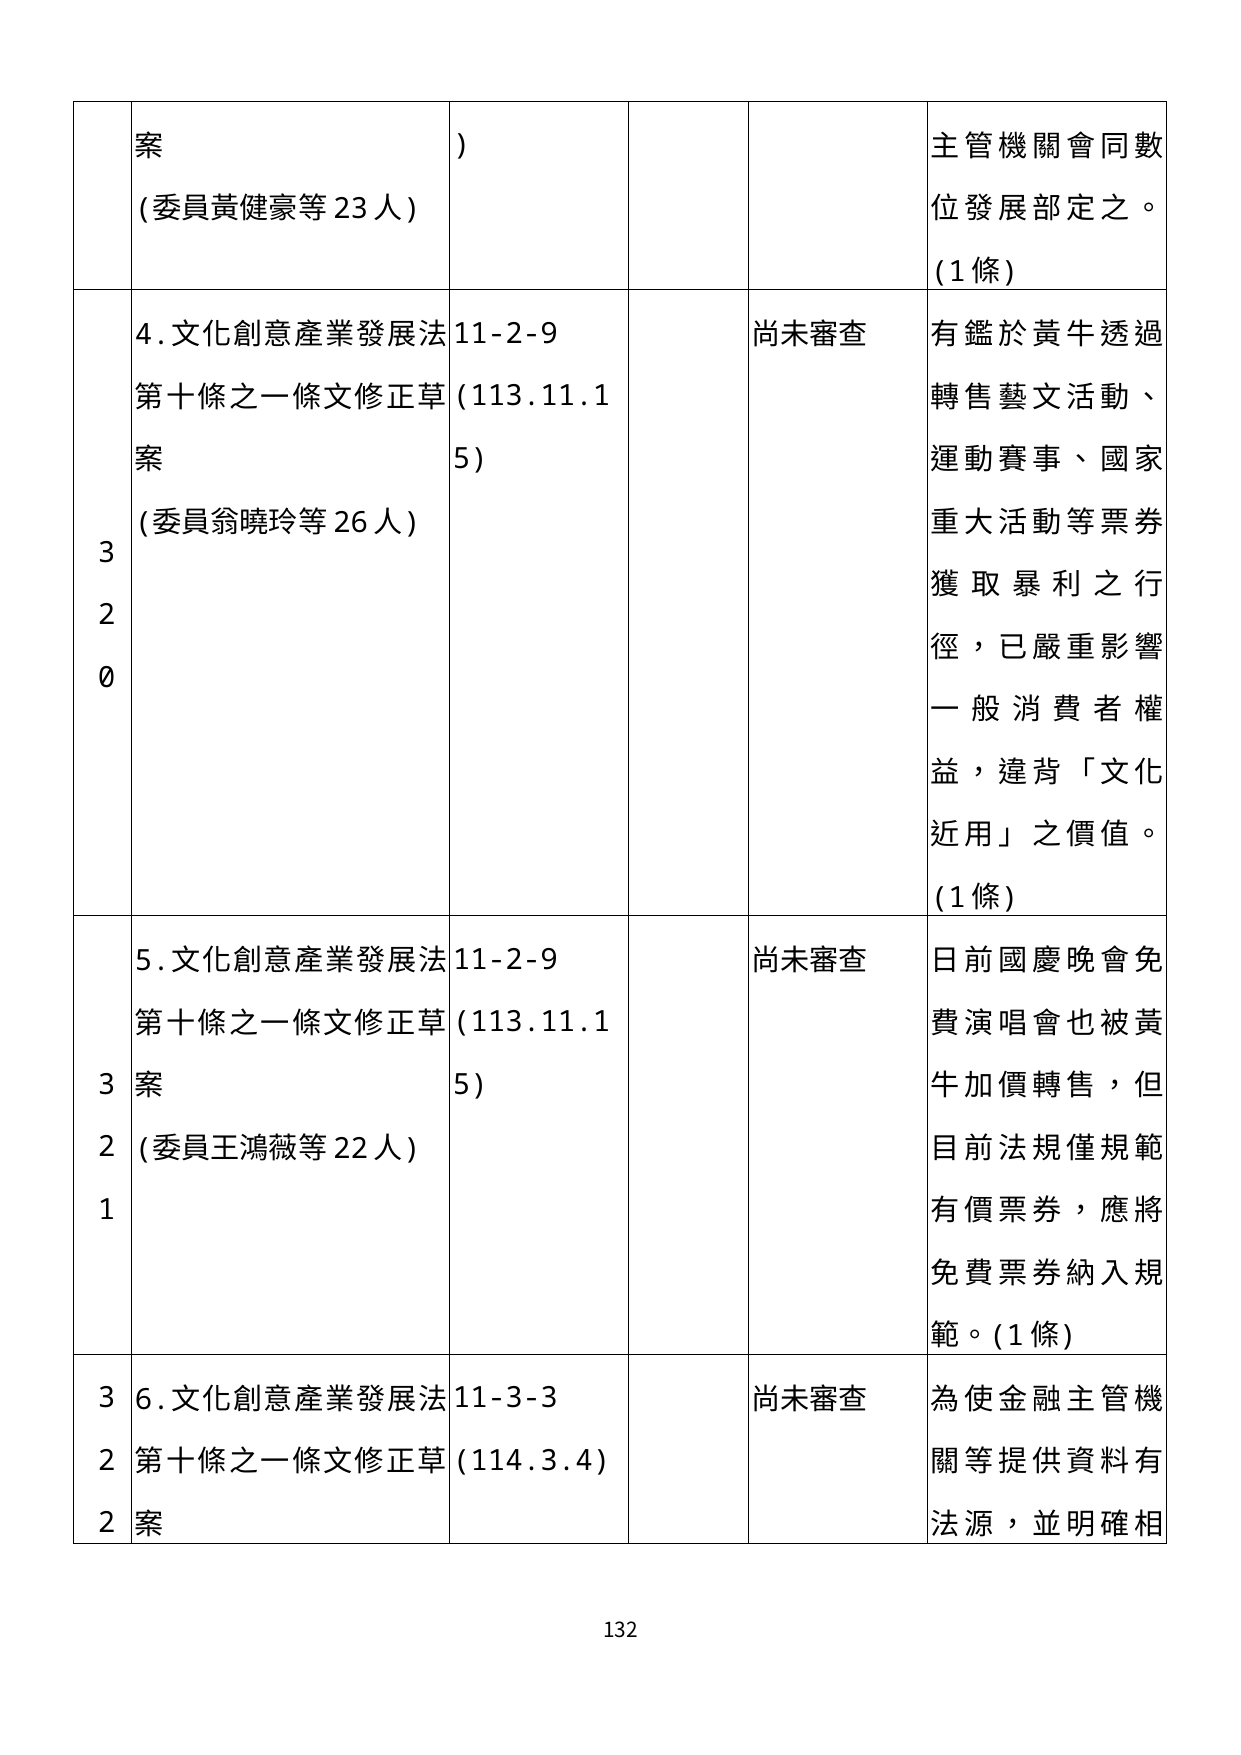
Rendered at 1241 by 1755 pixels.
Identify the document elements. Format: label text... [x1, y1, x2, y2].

table_cell [74, 1355, 131, 1542]
table_cell [74, 290, 131, 915]
table_cell 6.文化創意產業發展法第十條之一條文修正草案 [132, 1355, 449, 1542]
table_cell 11-2-9 (113.11.15) [450, 916, 628, 1354]
table_cell 11-2-9 (113.11.15) [450, 290, 628, 915]
table_cell 有鑑於黃牛透過轉售藝文活動、運動賽事、國家重大活動等票券獲取暴利之行徑，已嚴重影響一般消費者權益，違背「文化近用」之價值。(1條) [928, 290, 1166, 915]
table_cell [629, 290, 748, 915]
table_cell 尚未審查 [749, 916, 927, 1354]
table_cell 4.文化創意產業發展法第十條之一條文修正草案 (委員翁曉玲等26人) [132, 290, 449, 915]
table_cell [629, 102, 748, 289]
table_cell [74, 916, 131, 1354]
table_cell [74, 102, 131, 289]
table_cell 5.文化創意產業發展法第十條之一條文修正草案 (委員王鴻薇等22人) [132, 916, 449, 1354]
table_cell [749, 102, 927, 289]
table_cell 日前國慶晚會免費演唱會也被黃牛加價轉售，但目前法規僅規範有價票券，應將免費票券納入規範。(1條) [928, 916, 1166, 1354]
table_cell [629, 916, 748, 1354]
table_cell 案 (委員黃健豪等23人) [132, 102, 449, 289]
table_cell 11-3-3 (114.3.4) [450, 1355, 628, 1542]
table_cell 為使金融主管機關等提供資料有法源，並明確相 [928, 1355, 1166, 1542]
table_cell 尚未審查 [749, 1355, 927, 1542]
table_cell [629, 1355, 748, 1542]
table_cell 主管機關會同數位發展部定之。(1條) [928, 102, 1166, 289]
table_cell 尚未審查 [749, 290, 927, 915]
table_cell ) [450, 102, 628, 289]
